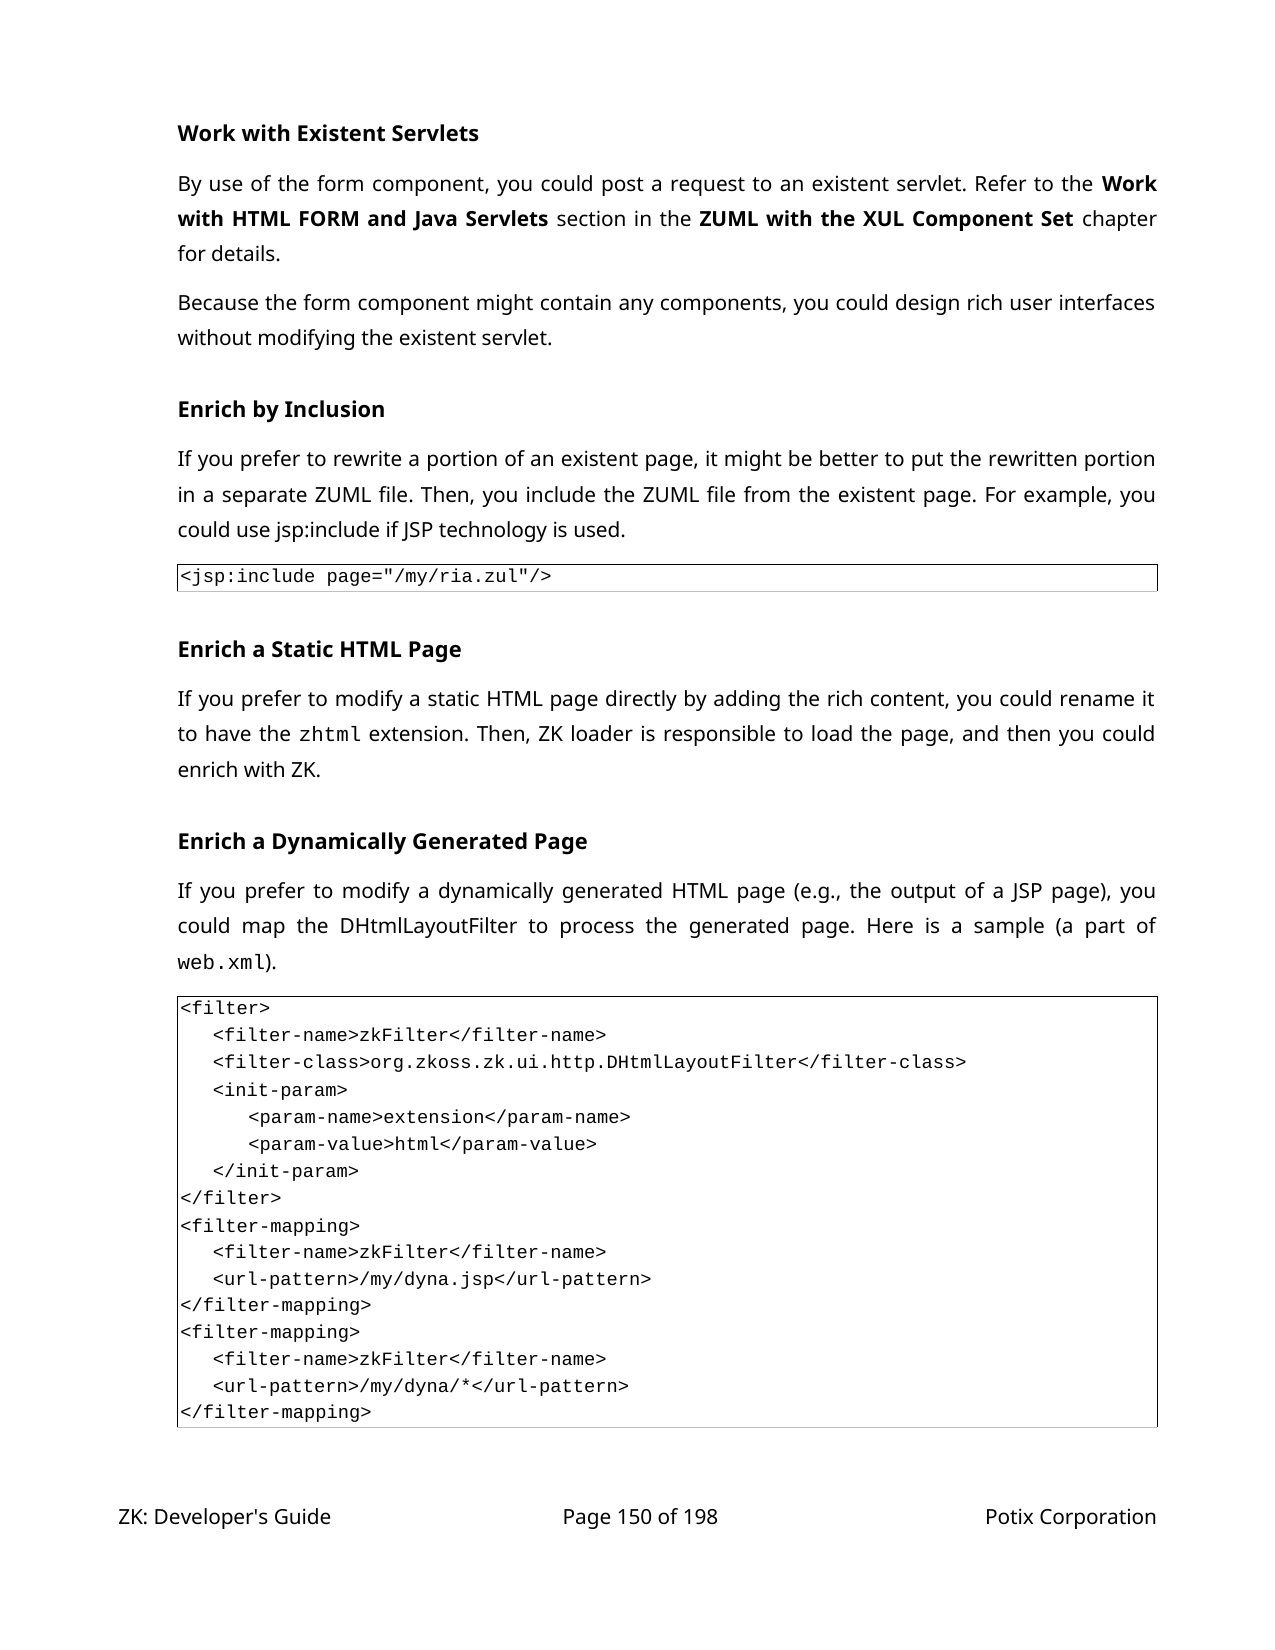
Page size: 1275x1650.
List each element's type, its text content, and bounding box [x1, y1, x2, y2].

text <filter-mapping> <filter-name>zkFilter</filter-name> <url-pattern>/my/dyna.jsp</url-pattern> </filter-mapping> [178, 1213, 1157, 1317]
text <param-name>extension</param-name> [178, 1105, 1157, 1129]
text <filter> [178, 997, 1157, 1020]
text <filter-mapping> <filter-name>zkFilter</filter-name> <url-pattern>/my/dyna/*</url-pattern> </filter-mapping> [178, 1320, 1157, 1427]
text <param-value>html</param-value> [178, 1132, 1157, 1156]
subtitle Enrich a Dynamically Generated Page [177, 826, 1157, 856]
text By use of the form component, you could post a request to an existent servlet. Refer to the Work with HTML FORM and Java Servlets section in the ZUML with the XUL Component Set chapter for details. [177, 169, 1157, 267]
subtitle Enrich by Inclusion [177, 394, 1157, 424]
text If you prefer to rewrite a portion of an existent page, it might be better to put the rewritten portion in a separate ZUML file. Then, you include the ZUML file from the existent page. For example, you could use jsp:include if JSP technology is used. [177, 444, 1157, 543]
text <jsp:include page="/my/ria.zul"/> [178, 565, 1157, 591]
text </init-param> [178, 1159, 1157, 1183]
text <filter-class>org.zkoss.zk.ui.http.DHtmlLayoutFilter</filter-class> [178, 1050, 1157, 1074]
subtitle Enrich a Static HTML Page [177, 634, 1157, 664]
subtitle Work with Existent Servlets [177, 118, 1157, 148]
text Because the form component might contain any components, you could design rich user interfaces without modifying the existent servlet. [177, 288, 1157, 351]
text If you prefer to modify a dynamically generated HTML page (e.g., the output of a JSP page), you could map the DHtmlLayoutFilter to process the generated page. Here is a sample (a part of web.xml). [177, 876, 1157, 975]
text <filter-name>zkFilter</filter-name> [178, 1023, 1157, 1047]
text <init-param> [178, 1077, 1157, 1102]
text If you prefer to modify a static HTML page directly by adding the rich content, you could rename it to have the zhtml extension. Then, ZK loader is responsible to load the page, and then you could enrich with ZK. [177, 684, 1157, 783]
text </filter> [178, 1186, 1157, 1211]
